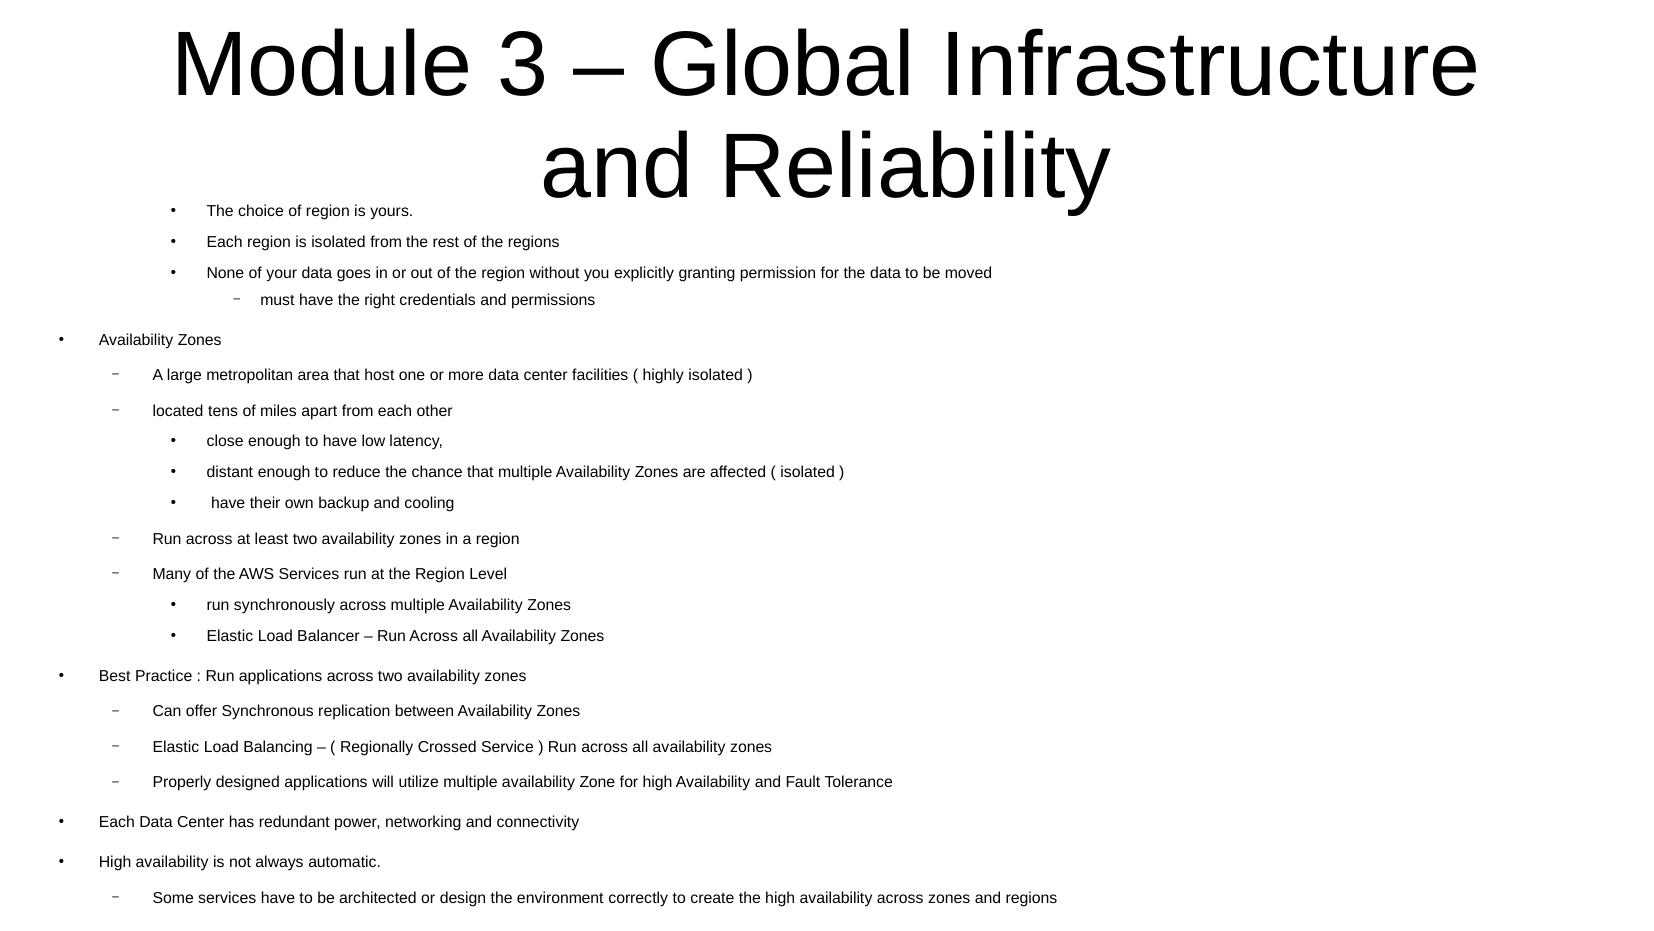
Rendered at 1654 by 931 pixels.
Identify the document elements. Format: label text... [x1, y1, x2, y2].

title Module 3 – Global Infrastructure and Reliability [82, 12, 1571, 202]
list The choice of region is yours. Each region is isolated from the rest of the regions None of your data goes in or out of the region without you explicitly granting permission for the data to be moved must have the right credentials and permissions Availability Zones A large metropolitan area that host one or more data center facilities ( highly isolated ) located tens of miles apart from each other close enough to have low latency, distant enough to reduce the chance that multiple Availability Zones are affected ( isolated ) have their own backup and cooling Run across at least two availability zones in a region Many of the AWS Services run at the Region Level run synchronously across multiple Availability Zones Elastic Load Balancer – Run Across all Availability Zones Best Practice : Run applications across two availability zones Can offer Synchronous replication between Availability Zones Elastic Load Balancing – ( Regionally Crossed Service ) Run across all availability zones Properly designed applications will utilize multiple availability Zone for high Availability and Fault Tolerance Each Data Center has redundant power, networking and connectivity High availability is not always automatic. Some services have to be architected or design the environment correctly to create the high availability across zones and regions [45, 202, 1583, 916]
